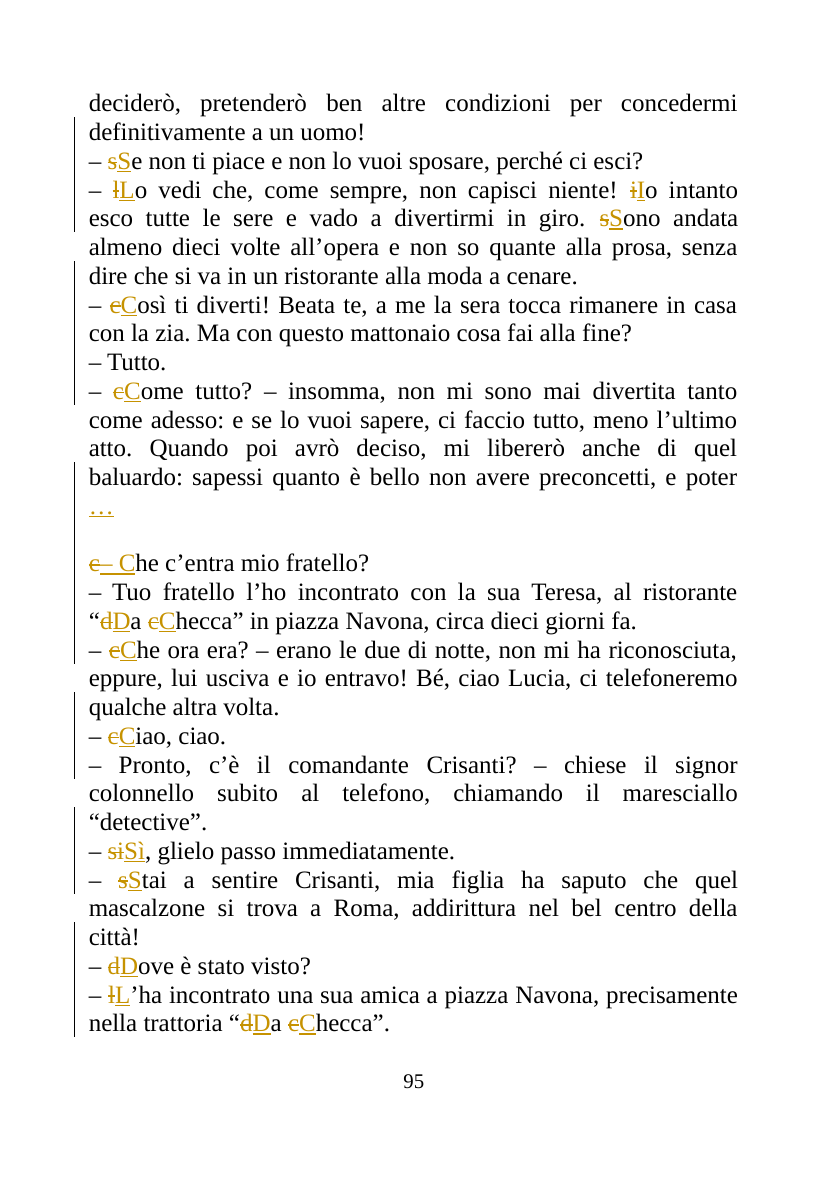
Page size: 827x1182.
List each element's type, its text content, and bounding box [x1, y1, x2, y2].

list – Se non ti piace e non lo vuoi sposare, perché ci esci? [88, 146, 738, 175]
list – Sì, glielo passo immediatamente. [88, 836, 738, 865]
list – Lo vedi che, come sempre, non capisci niente! Io intanto esco tutte le sere e vado a divertirmi in giro. Sono andata almeno dieci volte all’opera e non so quante alla prosa, senza dire che si va in un ristorante alla moda a cenare. [88, 175, 738, 290]
list – L’ha incontrato una sua amica a piazza Navona, precisamente nella trattoria “Da Checca”. [88, 980, 738, 1037]
list – Che c’entra mio fratello? [88, 548, 738, 577]
list – Dove è stato visto? [88, 951, 738, 980]
list – Tuo fratello l’ho incontrato con la sua Teresa, al ristorante “Da Checca” in piazza Navona, circa dieci giorni fa. [88, 577, 738, 635]
list – Pronto, c’è il comandante Crisanti? – chiese il signor colonnello subito al telefono, chiamando il maresciallo “detective”. [88, 750, 738, 836]
list deciderò, pretenderò ben altre condizioni per concedermi definitivamente a un uomo! [88, 88, 738, 146]
list – Stai a sentire Crisanti, mia figlia ha saputo che quel mascalzone si trova a Roma, addirittura nel bel centro della città! [88, 865, 738, 951]
list – Come tutto? – insomma, non mi sono mai divertita tanto come adesso: e se lo vuoi sapere, ci faccio tutto, meno l’ultimo atto. Quando poi avrò deciso, mi libererò anche di quel baluardo: sapessi quanto è bello non avere preconcetti, e poter … [88, 376, 738, 520]
list – Che ora era? – erano le due di notte, non mi ha riconosciuta, eppure, lui usciva e io entravo! Bé, ciao Lucia, ci telefoneremo qualche altra volta. [88, 635, 738, 721]
list – Ciao, ciao. [88, 721, 738, 750]
list – Tutto. [88, 347, 738, 376]
list – Così ti diverti! Beata te, a me la sera tocca rimanere in casa con la zia. Ma con questo mattonaio cosa fai alla fine? [88, 290, 738, 347]
